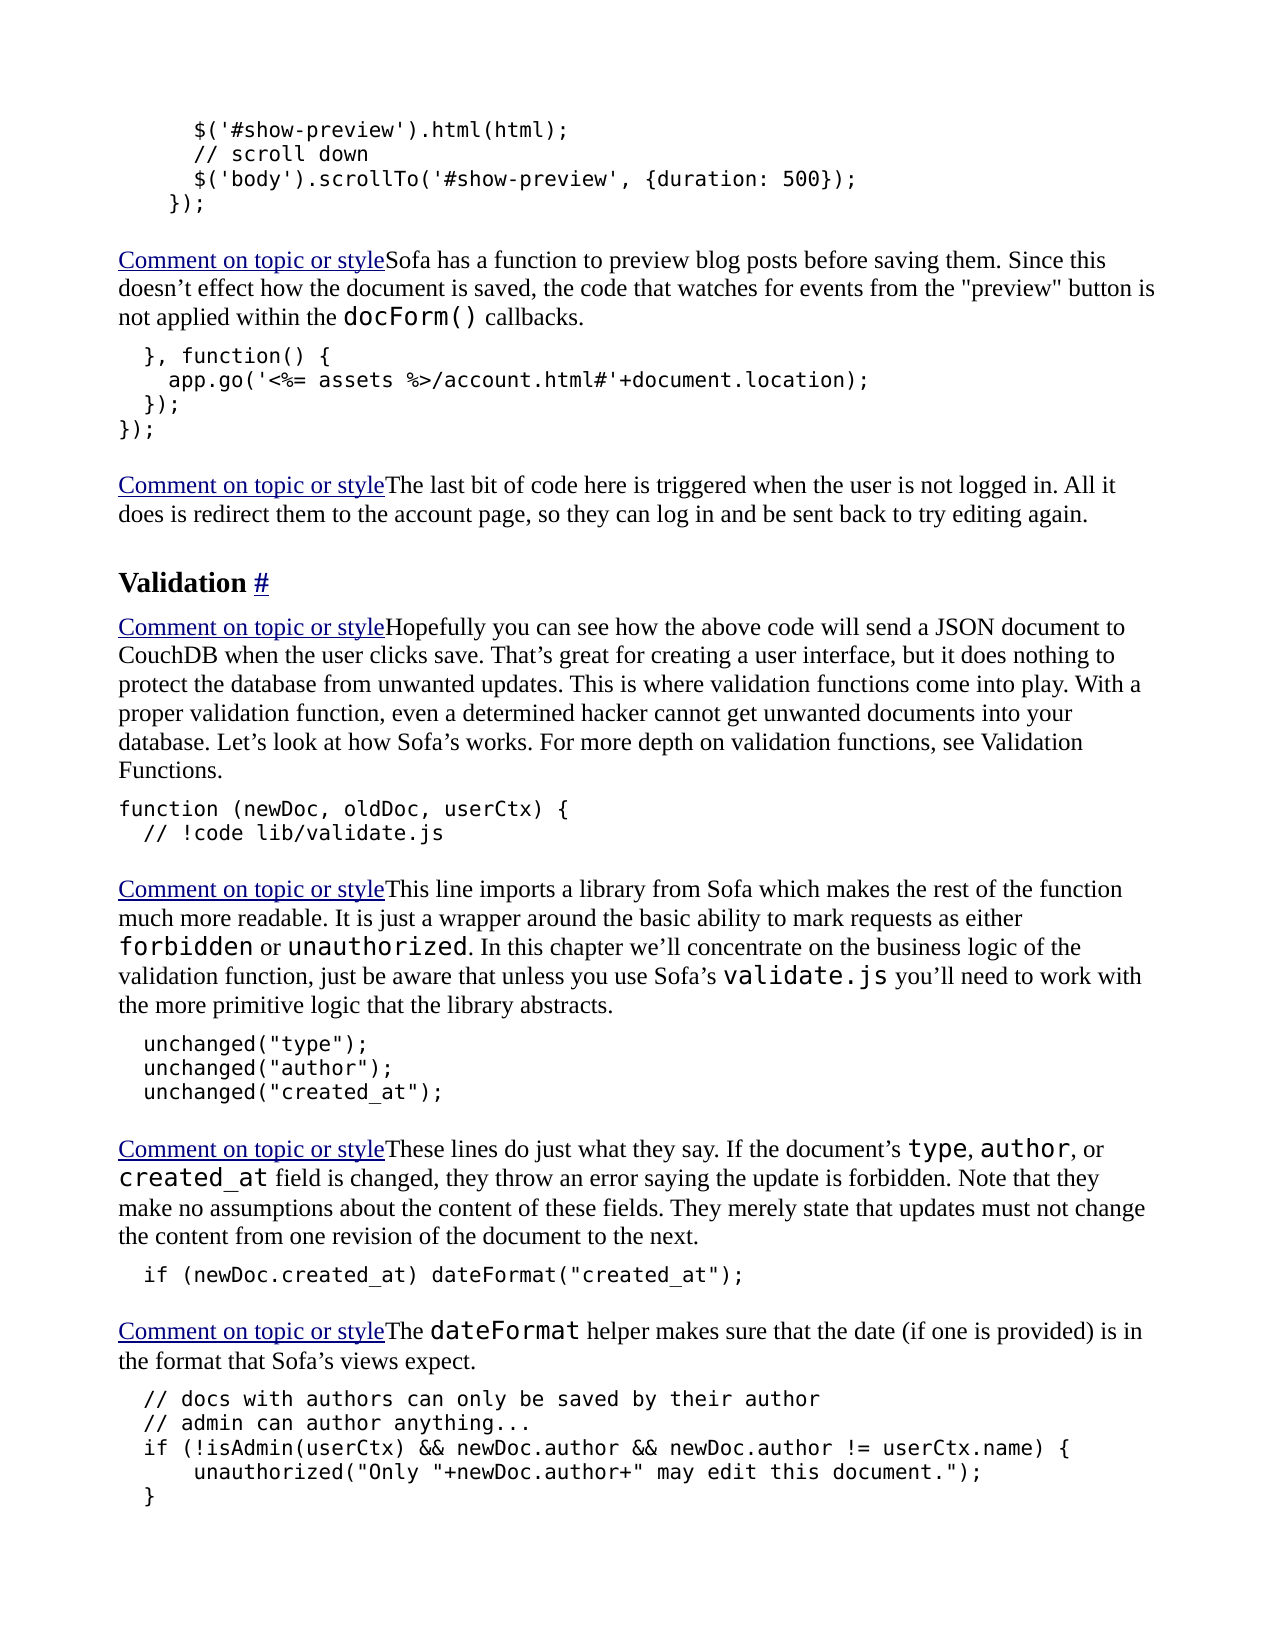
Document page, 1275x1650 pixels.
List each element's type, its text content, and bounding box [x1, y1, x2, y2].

text // admin can author anything... [118, 1411, 1157, 1436]
text unauthorized("Only "+newDoc.author+" may edit this document."); [118, 1460, 1157, 1484]
text $('#show-preview').html(html); [118, 118, 1157, 142]
text Comment on topic or styleHopefully you can see how the above code will send a JSON document to CouchDB when the user clicks save. That’s great for creating a user interface, but it does nothing to protect the database from unwanted updates. This is where validation functions come into play. With a proper validation function, even a determined hacker cannot get unwanted documents into your database. Let’s look at how Sofa’s works. For more depth on validation functions, see Validation Functions. [118, 612, 1157, 784]
text Comment on topic or styleThese lines do just what they say. If the document’s type, author, or created_at field is changed, they throw an error saying the update is forbidden. Note that they make no assumptions about the content of these fields. They merely state that updates must not change the content from one revision of the document to the next. [118, 1134, 1157, 1250]
text if (newDoc.created_at) dateFormat("created_at"); [118, 1263, 1157, 1287]
text } [118, 1484, 1157, 1508]
text if (!isAdmin(userCtx) && newDoc.author && newDoc.author != userCtx.name) { [118, 1436, 1157, 1460]
text }); [118, 417, 1157, 441]
text function (newDoc, oldDoc, userCtx) { [118, 797, 1157, 821]
text Comment on topic or styleThe dateFormat helper makes sure that the date (if one is provided) is in the format that Sofa’s views expect. [118, 1316, 1157, 1374]
text unchanged("author"); [118, 1056, 1157, 1080]
text unchanged("type"); [118, 1032, 1157, 1056]
text }, function() { [118, 344, 1157, 368]
text // !code lib/validate.js [118, 821, 1157, 845]
text $('body').scrollTo('#show-preview', {duration: 500}); [118, 167, 1157, 191]
text }); [118, 392, 1157, 417]
subtitle Validation # [118, 566, 1157, 599]
text }); [118, 191, 1157, 215]
text unchanged("created_at"); [118, 1080, 1157, 1105]
text // docs with authors can only be saved by their author [118, 1387, 1157, 1411]
text Comment on topic or styleThe last bit of code here is triggered when the user is not logged in. All it does is redirect them to the account page, so they can log in and be sent back to try editing again. [118, 471, 1157, 528]
text Comment on topic or styleThis line imports a library from Sofa which makes the rest of the function much more readable. It is just a wrapper around the basic ability to mark requests as either forbidden or unauthorized. In this chapter we’ll concentrate on the business logic of the validation function, just be aware that unless you use Sofa’s validate.js you’ll need to work with the more primitive logic that the library abstracts. [118, 874, 1157, 1019]
text app.go('<%= assets %>/account.html#'+document.location); [118, 368, 1157, 392]
text Comment on topic or styleSofa has a function to preview blog posts before saving them. Since this doesn’t effect how the document is saved, the code that watches for events from the "preview" button is not applied within the docForm() callbacks. [118, 245, 1157, 331]
text // scroll down [118, 142, 1157, 167]
